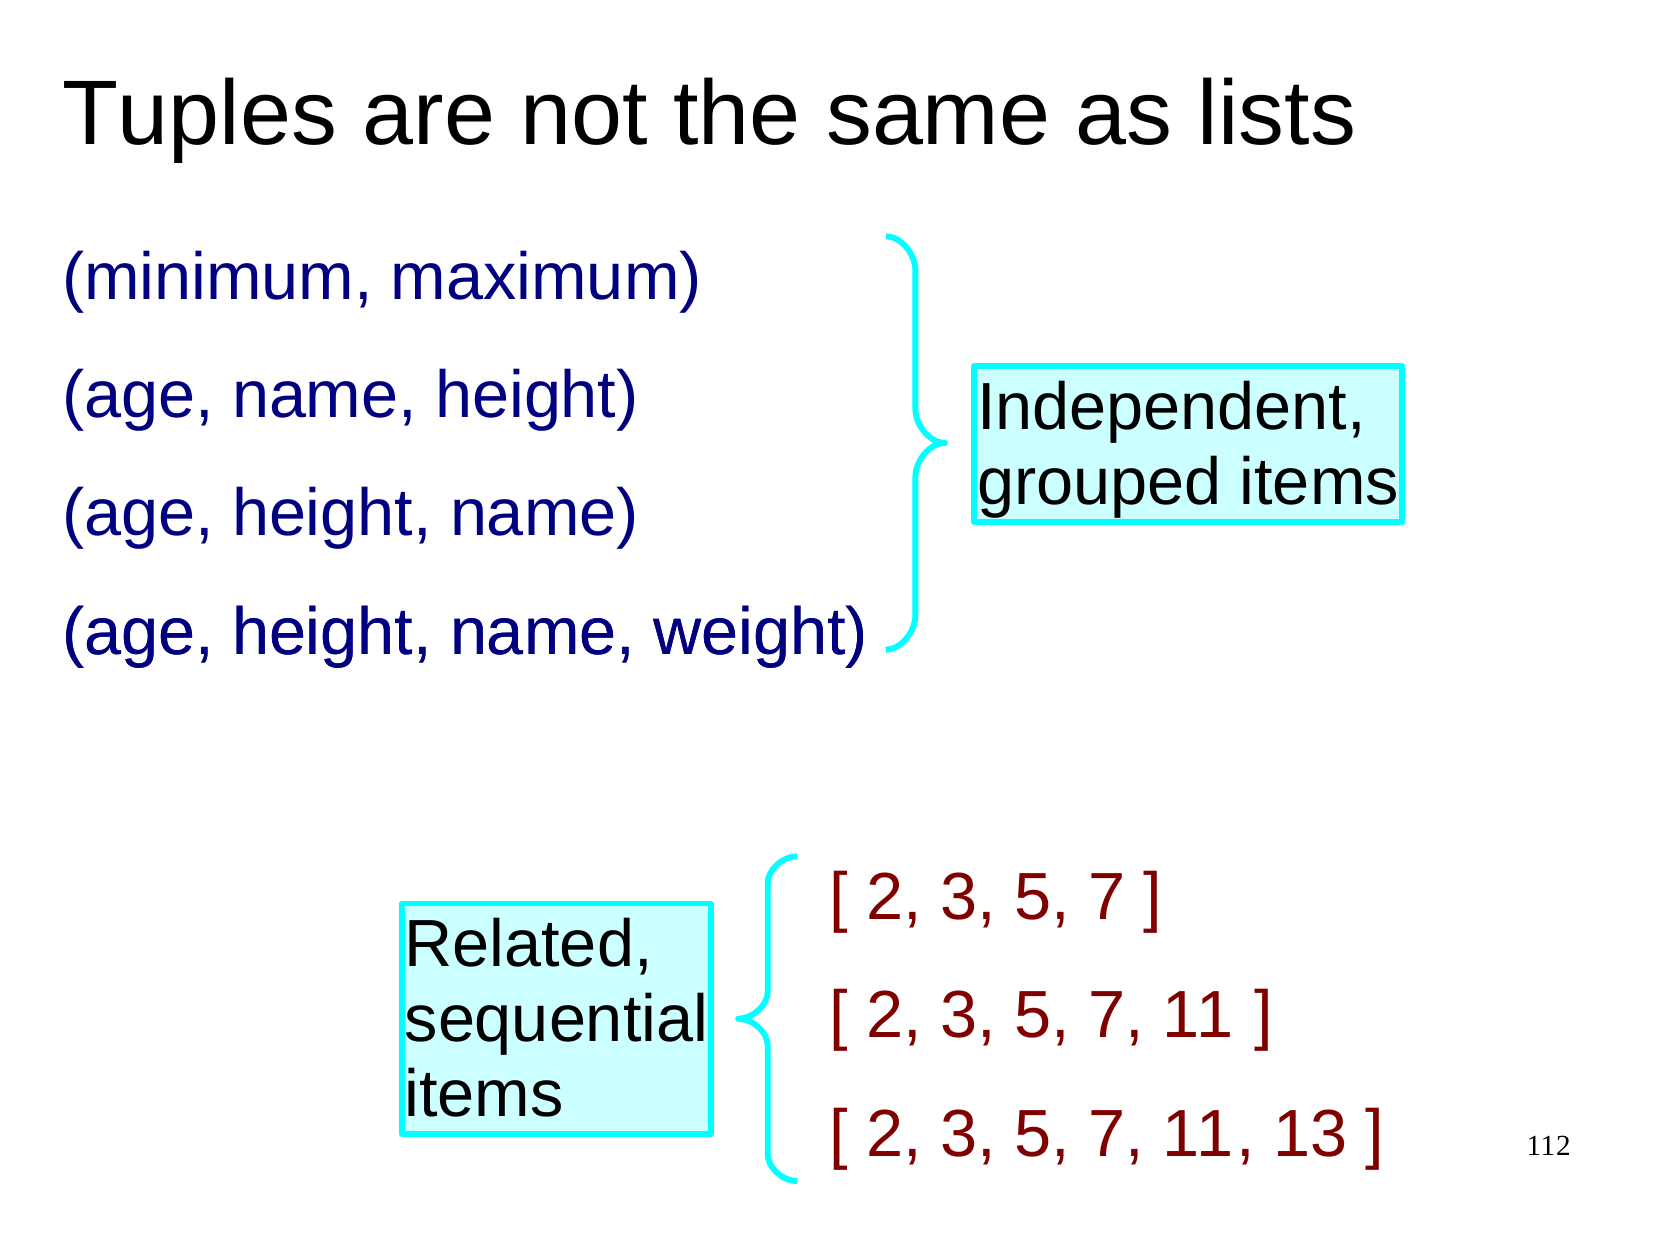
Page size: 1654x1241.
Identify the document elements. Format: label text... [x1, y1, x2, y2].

text_box (age, height, name) [59, 472, 643, 554]
text_box Independent, grouped items [974, 366, 1403, 522]
text_box Tuples are not the same as lists [59, 59, 1362, 168]
text_box [ 2, 3, 5, 7, 11, 13 ] [826, 1092, 1388, 1174]
text_box Related, sequential items [401, 903, 712, 1134]
text_box (age, height, name, weight) [59, 590, 872, 672]
text_box (minimum, maximum) [59, 236, 706, 317]
text_box (age, name, height) [59, 354, 643, 436]
text_box [ 2, 3, 5, 7 ] [826, 856, 1166, 938]
text_box [ 2, 3, 5, 7, 11 ] [826, 974, 1277, 1056]
